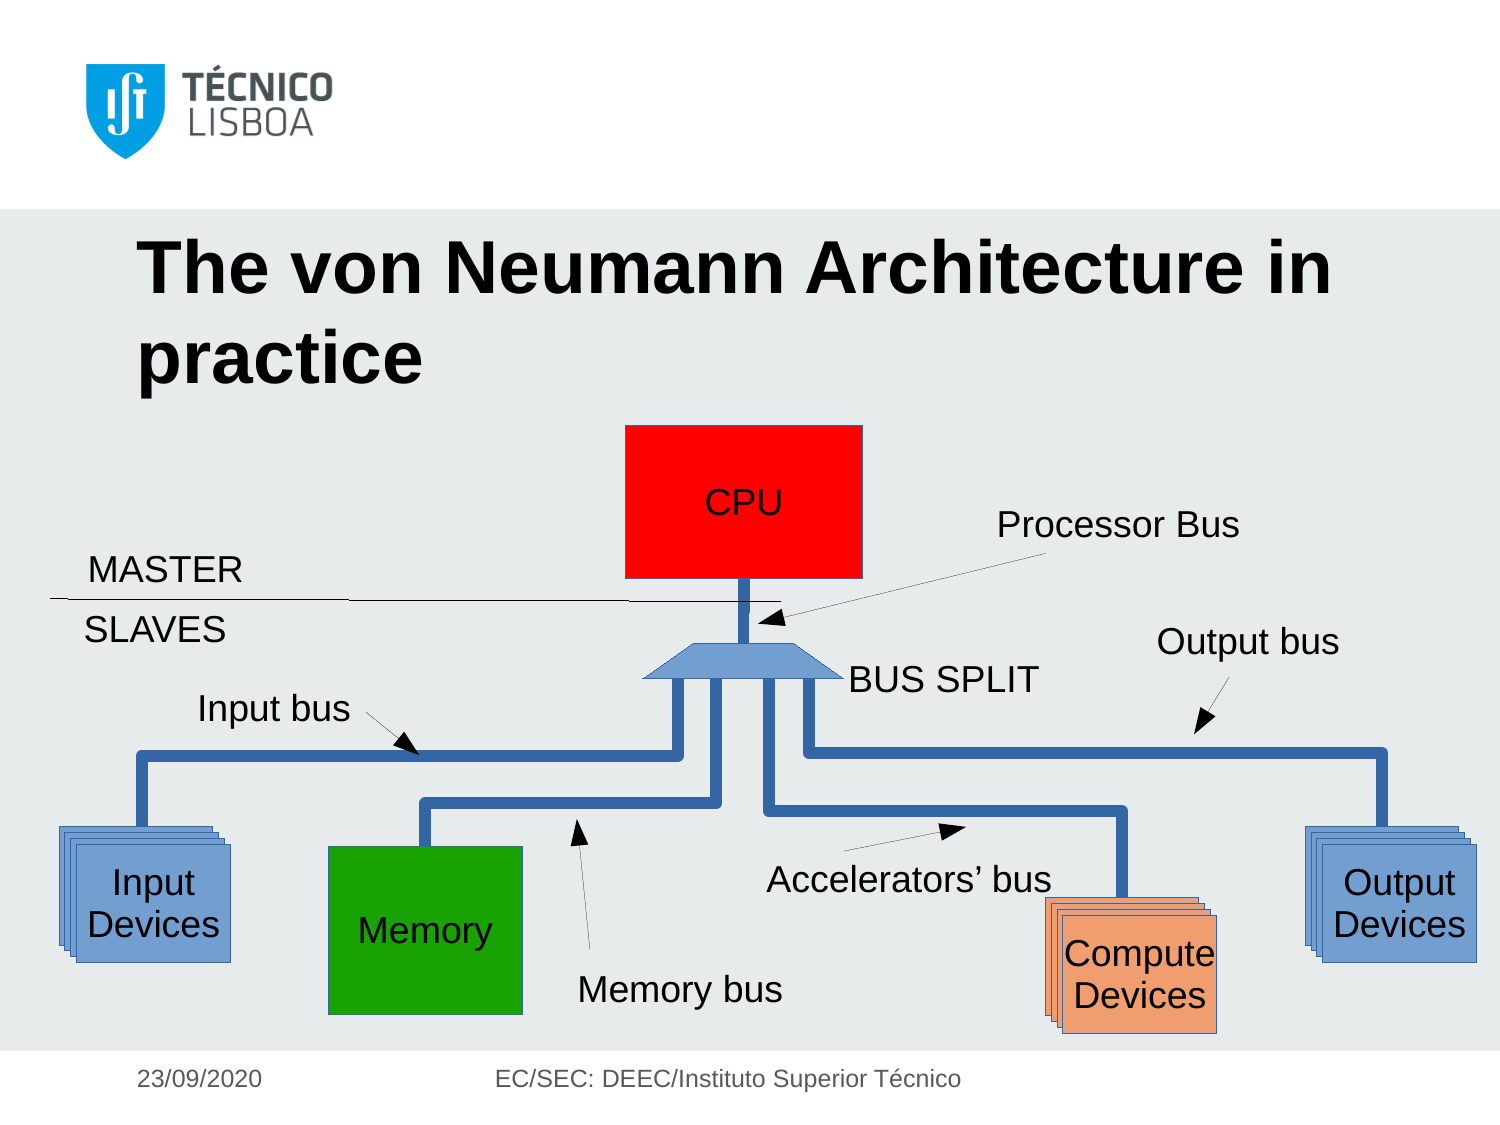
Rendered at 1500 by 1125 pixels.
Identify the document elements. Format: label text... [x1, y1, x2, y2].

title The von Neumann Architecture in practice [121, 237, 1378, 381]
text_box MASTER [72, 540, 259, 598]
text_box Output Devices [1051, 903, 1205, 1022]
picture [0, 0, 1500, 1125]
text_box CPU [625, 425, 863, 579]
slide_number 23/09/2020 [121, 1052, 425, 1103]
text_box Output Devices [1305, 826, 1459, 946]
text_box Output Devices [70, 838, 225, 957]
text_box SLAVES [69, 600, 252, 659]
text_box Output Devices [1057, 909, 1211, 1028]
text_box Output Devices [1045, 908, 1051, 1016]
text_box Output Devices [1068, 897, 1199, 903]
text_box Processor Bus [981, 496, 1256, 554]
text_box Output Devices [1311, 832, 1465, 951]
text_box [642, 643, 833, 679]
text_box Input bus [182, 679, 366, 737]
text_box Output Devices [1316, 838, 1471, 957]
text_box Output Devices [64, 832, 219, 951]
text_box BUS SPLIT [833, 651, 1055, 708]
text_box Input Devices [76, 844, 231, 963]
text_box Output bus [1141, 613, 1355, 671]
text_box Compute Devices [1062, 915, 1217, 1034]
text_box Memory bus [562, 960, 799, 1018]
footer EC/SEC: DEEC/Instituto Superior Técnico [476, 1052, 988, 1103]
text_box Accelerators’ bus [751, 851, 1068, 908]
text_box Output Devices [1322, 844, 1477, 963]
text_box Output Devices [59, 826, 213, 946]
text_box Memory [328, 846, 523, 1015]
